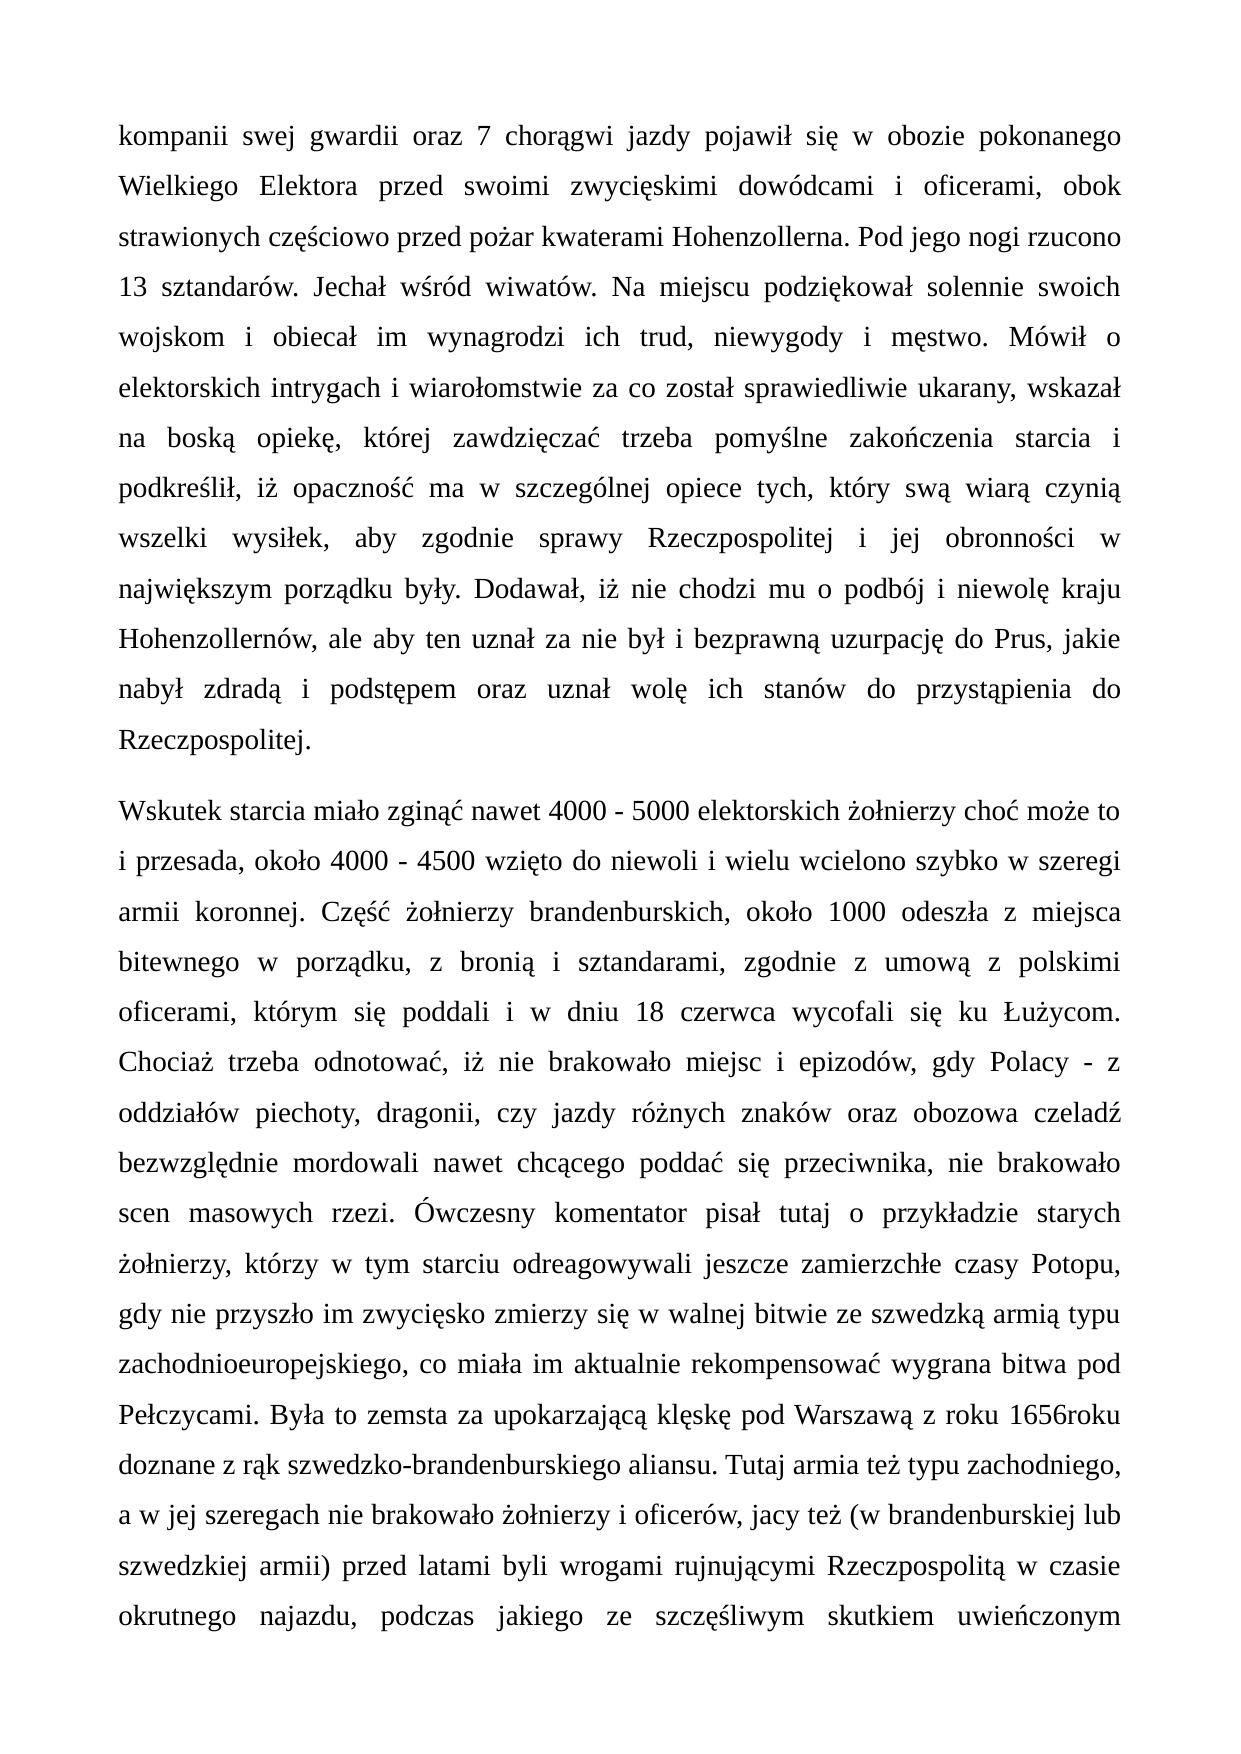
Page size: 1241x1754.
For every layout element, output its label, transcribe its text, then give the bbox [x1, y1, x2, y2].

text kompanii swej gwardii oraz 7 chorągwi jazdy pojawił się w obozie pokonanego Wielkiego Elektora przed swoimi zwycięskimi dowódcami i oficerami, obok strawionych częściowo przed pożar kwaterami Hohenzollerna. Pod jego nogi rzucono 13 sztandarów. Jechał wśród wiwatów. Na miejscu podziękował solennie swoich wojskom i obiecał im wynagrodzi ich trud, niewygody i męstwo. Mówił o elektorskich intrygach i wiarołomstwie za co został sprawiedliwie ukarany, wskazał na boską opiekę, której zawdzięczać trzeba pomyślne zakończenia starcia i podkreślił, iż opaczność ma w szczególnej opiece tych, który swą wiarą czynią wszelki wysiłek, aby zgodnie sprawy Rzeczpospolitej i jej obronności w największym porządku były. Dodawał, iż nie chodzi mu o podbój i niewolę kraju Hohenzollernów, ale aby ten uznał za nie był i bezprawną uzurpację do Prus, jakie nabył zdradą i podstępem oraz uznał wolę ich stanów do przystąpienia do Rzeczpospolitej. [118, 118, 1122, 755]
text Wskutek starcia miało zginąć nawet 4000 - 5000 elektorskich żołnierzy choć może to i przesada, około 4000 - 4500 wzięto do niewoli i wielu wcielono szybko w szeregi armii koronnej. Część żołnierzy brandenburskich, około 1000 odeszła z miejsca bitewnego w porządku, z bronią i sztandarami, zgodnie z umową z polskimi oficerami, którym się poddali i w dniu 18 czerwca wycofali się ku Łużycom. Chociaż trzeba odnotować, iż nie brakowało miejsc i epizodów, gdy Polacy - z oddziałów piechoty, dragonii, czy jazdy różnych znaków oraz obozowa czeladź bezwzględnie mordowali nawet chcącego poddać się przeciwnika, nie brakowało scen masowych rzezi. Ówczesny komentator pisał tutaj o przykładzie starych żołnierzy, którzy w tym starciu odreagowywali jeszcze zamierzchłe czasy Potopu, gdy nie przyszło im zwycięsko zmierzy się w walnej bitwie ze szwedzką armią typu zachodnioeuropejskiego, co miała im aktualnie rekompensować wygrana bitwa pod Pełczycami. Była to zemsta za upokarzającą klęskę pod Warszawą z roku 1656roku doznane z rąk szwedzko-brandenburskiego aliansu. Tutaj armia też typu zachodniego, a w jej szeregach nie brakowało żołnierzy i oficerów, jacy też (w brandenburskiej lub szwedzkiej armii) przed latami byli wrogami rujnującymi Rzeczpospolitą w czasie okrutnego najazdu, podczas jakiego ze szczęśliwym skutkiem uwieńczonym [118, 793, 1122, 1632]
